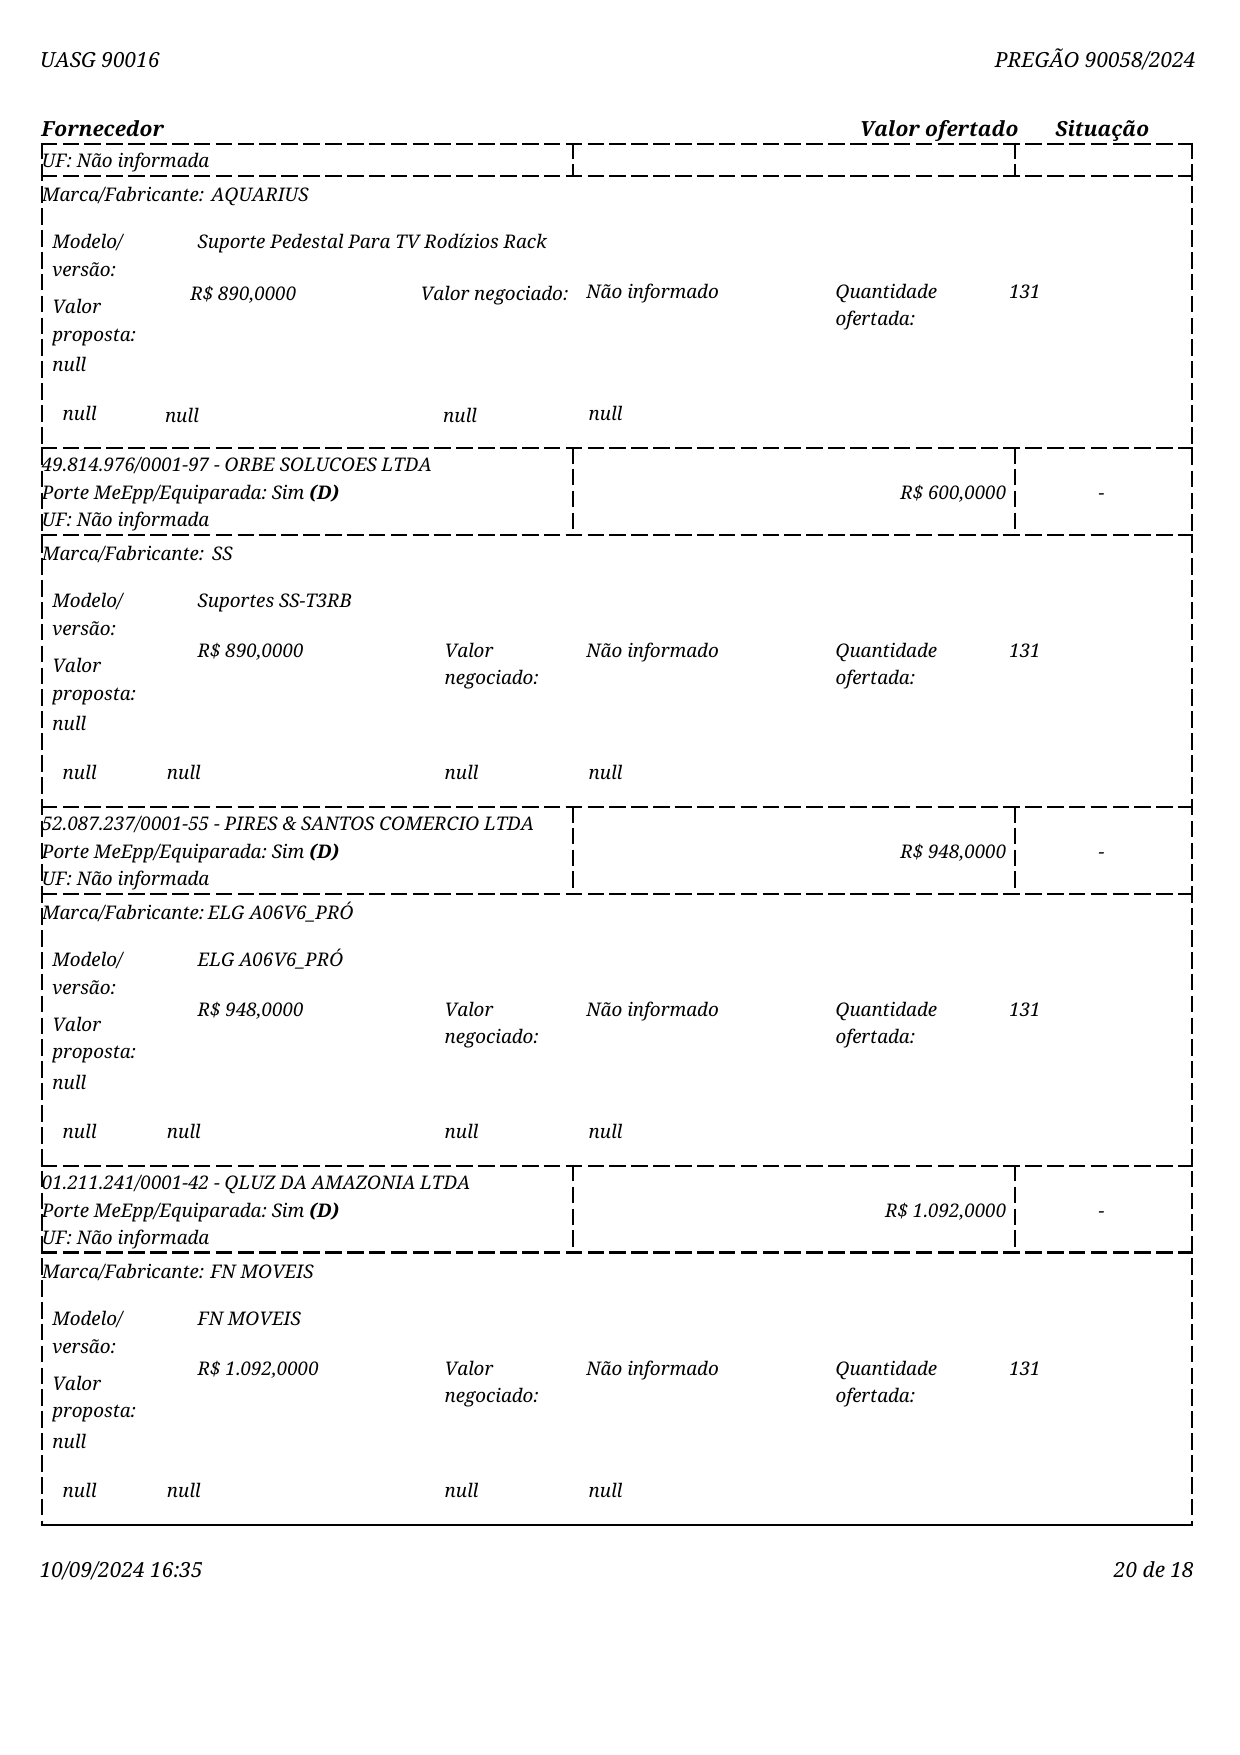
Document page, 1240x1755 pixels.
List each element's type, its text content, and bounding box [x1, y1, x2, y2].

table_cell - [1015, 1165, 1192, 1251]
table_cell Marca/Fabricante: ELG A06V6_PRÓ [42, 893, 444, 944]
table_cell Não informado [578, 275, 835, 348]
table_cell Valor negociado: [444, 634, 578, 707]
table_cell [999, 534, 1192, 585]
table_cell [578, 175, 835, 226]
table_cell [999, 1303, 1192, 1352]
table_cell [999, 944, 1192, 993]
table_cell - [1015, 447, 1192, 533]
table_cell [999, 893, 1192, 944]
table_cell null [444, 1474, 578, 1524]
table_cell [578, 1066, 835, 1115]
table_cell 131 [999, 634, 1192, 707]
table_cell R$ 890,0000 Valor negociado: [186, 275, 578, 348]
table_cell Modelo/versão: Valor proposta: [42, 585, 186, 707]
table_cell 131 [999, 993, 1192, 1066]
table_cell Marca/Fabricante: SS [42, 534, 444, 585]
table_cell [999, 756, 1192, 806]
table_cell Modelo/versão: Valor proposta: [42, 944, 186, 1066]
table_cell [835, 585, 999, 634]
table_cell ELG A06V6_PRÓ [186, 944, 444, 993]
table_cell 131 [999, 275, 1192, 348]
table_cell [578, 707, 835, 756]
table_cell [444, 893, 578, 944]
table_cell R$ 890,0000 [186, 634, 444, 707]
table_cell null [42, 707, 444, 756]
table_cell [835, 175, 999, 226]
table_cell - [1015, 806, 1192, 892]
table_cell [444, 1066, 578, 1115]
table_cell null [42, 398, 156, 447]
table_cell null [156, 1115, 444, 1165]
table_cell null [444, 1115, 578, 1165]
table_cell null [578, 1115, 835, 1165]
table_cell Não informado [578, 1352, 835, 1425]
table_cell [444, 1251, 578, 1303]
table_cell [578, 348, 835, 397]
table_cell [578, 1251, 835, 1303]
table_cell Modelo/versão: Valor proposta: [42, 1303, 186, 1425]
table_cell [835, 1066, 999, 1115]
table_cell [999, 1251, 1192, 1303]
table_cell [444, 944, 578, 993]
table_cell [578, 534, 835, 585]
table_cell Quantidade ofertada: [835, 634, 999, 707]
table_cell 49.814.976/0001-97 - ORBE SOLUCOES LTDA Porte MeEpp/Equiparada: Sim (D) UF: Não informada [42, 447, 573, 533]
table_cell [835, 1115, 999, 1165]
table_cell [444, 1303, 578, 1352]
table_cell null [578, 756, 835, 806]
table_cell R$ 1.092,0000 [573, 1165, 1015, 1251]
table_cell [444, 585, 578, 634]
table_cell FN MOVEIS [186, 1303, 444, 1352]
table_cell null [42, 1066, 444, 1115]
table_cell [578, 1425, 835, 1474]
table_cell [835, 707, 999, 756]
table_cell [999, 585, 1192, 634]
table_cell Marca/Fabricante: AQUARIUS [42, 175, 578, 226]
table_cell Marca/Fabricante: FN MOVEIS [42, 1251, 444, 1303]
table_cell [578, 893, 835, 944]
table_cell null [42, 1474, 156, 1524]
table_cell [835, 398, 999, 447]
table_cell [444, 1425, 578, 1474]
table_cell null [444, 756, 578, 806]
table_cell Quantidade ofertada: [835, 1352, 999, 1425]
table_cell null [42, 756, 156, 806]
table_cell [835, 348, 999, 397]
table_header UF: Não informada [43, 143, 573, 174]
table_cell Quantidade ofertada: [835, 993, 999, 1066]
table_cell Não informado [578, 993, 835, 1066]
table_cell [835, 226, 999, 275]
table_cell [578, 585, 835, 634]
table_cell null null [156, 398, 578, 447]
table_cell null [156, 1474, 444, 1524]
table_cell Não informado [578, 634, 835, 707]
table_cell Valor negociado: [444, 1352, 578, 1425]
table_cell [835, 534, 999, 585]
table_cell [999, 1474, 1192, 1524]
table_cell null [42, 348, 578, 397]
table_cell [835, 1474, 999, 1524]
table_cell [999, 398, 1192, 447]
table_cell [835, 893, 999, 944]
table_cell Valor negociado: [444, 993, 578, 1066]
table_cell [999, 1066, 1192, 1115]
table_cell null [42, 1115, 156, 1165]
table_cell [444, 534, 578, 585]
table_cell null [578, 1474, 835, 1524]
table_cell 52.087.237/0001-55 - PIRES & SANTOS COMERCIO LTDA Porte MeEpp/Equiparada: Sim (D) UF: Não informada [42, 806, 573, 892]
table_cell Suportes SS-T3RB [186, 585, 444, 634]
table_cell [444, 707, 578, 756]
table_cell R$ 948,0000 [186, 993, 444, 1066]
table_cell null [42, 1425, 444, 1474]
table_cell Quantidade ofertada: [835, 275, 999, 348]
table_cell [835, 944, 999, 993]
table_cell [835, 1303, 999, 1352]
table_cell 131 [999, 1352, 1192, 1425]
table_cell R$ 1.092,0000 [186, 1352, 444, 1425]
table_cell R$ 600,0000 [573, 447, 1015, 533]
table_cell [999, 348, 1192, 397]
table_cell Modelo/versão: Valor proposta: [42, 226, 186, 348]
table_header [573, 143, 1015, 174]
table_cell [578, 1303, 835, 1352]
table_cell null [578, 398, 835, 447]
table_cell [999, 226, 1192, 275]
table_cell [835, 1251, 999, 1303]
table_cell R$ 948,0000 [573, 806, 1015, 892]
table_cell [999, 175, 1192, 226]
table_cell [835, 756, 999, 806]
table_cell [578, 944, 835, 993]
table_cell [999, 1425, 1192, 1474]
table_cell null [156, 756, 444, 806]
table_cell [999, 707, 1192, 756]
table_header - [1015, 143, 1192, 174]
table_cell [999, 1115, 1192, 1165]
table_cell 01.211.241/0001-42 - QLUZ DA AMAZONIA LTDA Porte MeEpp/Equiparada: Sim (D) UF: Não informada [42, 1165, 573, 1251]
table_cell Suporte Pedestal Para TV Rodízios Rack [186, 226, 578, 275]
table_cell [578, 226, 835, 275]
table_cell [835, 1425, 999, 1474]
